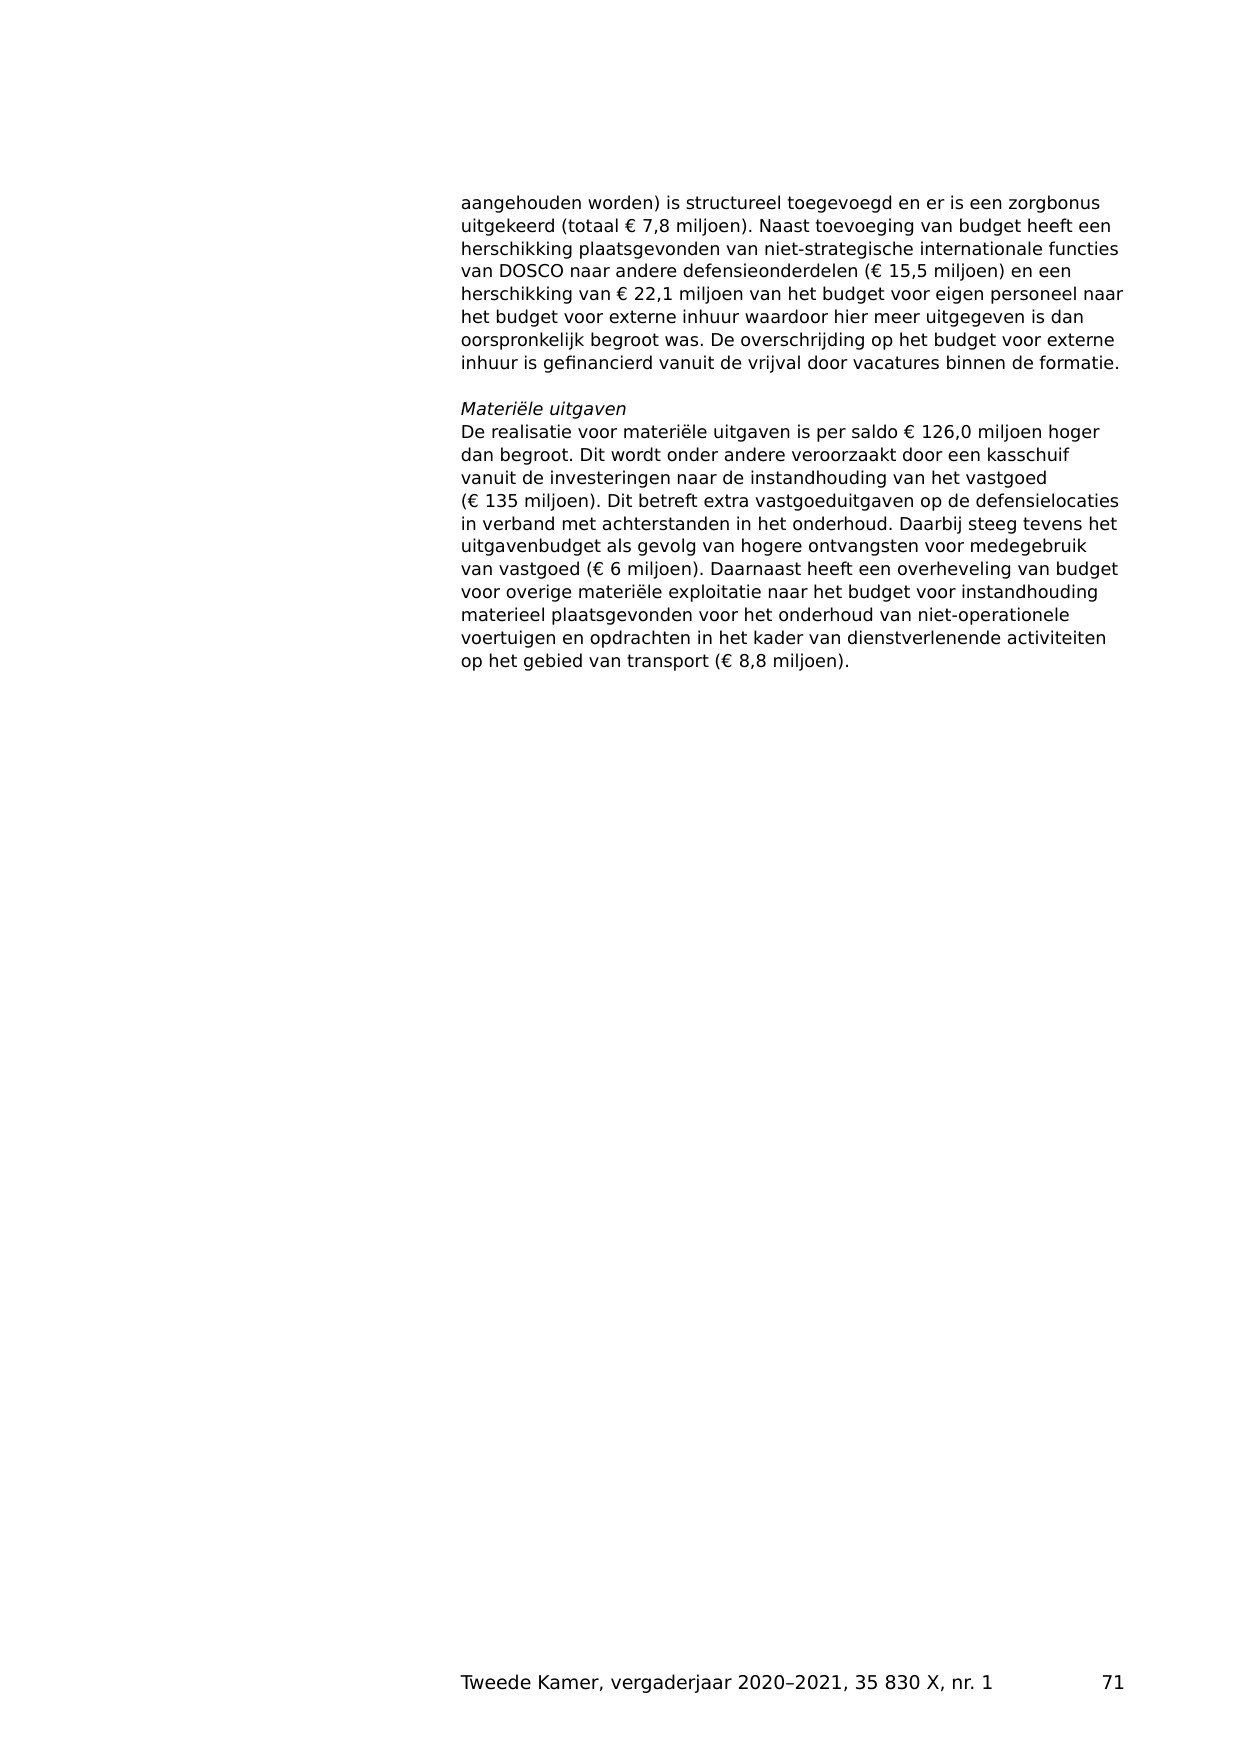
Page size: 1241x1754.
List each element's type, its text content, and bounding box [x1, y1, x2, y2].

text Materiële uitgaven De realisatie voor materiële uitgaven is per saldo € 126,0 miljoen hoger dan begroot. Dit wordt onder andere veroorzaakt door een kasschuif vanuit de investeringen naar de instandhouding van het vastgoed (€ 135 miljoen). Dit betreft extra vastgoeduitgaven op de defensielocaties in verband met achterstanden in het onderhoud. Daarbij steeg tevens het uitgavenbudget als gevolg van hogere ontvangsten voor medegebruik van vastgoed (€ 6 miljoen). Daarnaast heeft een overheveling van budget voor overige materiële exploitatie naar het budget voor instandhouding materieel plaatsgevonden voor het onderhoud van niet-operationele voertuigen en opdrachten in het kader van dienstverlenende activiteiten op het gebied van transport (€ 8,8 miljoen). [461, 397, 1125, 672]
text aangehouden worden) is structureel toegevoegd en er is een zorgbonus uitgekeerd (totaal € 7,8 miljoen). Naast toevoeging van budget heeft een herschikking plaatsgevonden van niet-strategische internationale functies van DOSCO naar andere defensieonderdelen (€ 15,5 miljoen) en een herschikking van € 22,1 miljoen van het budget voor eigen personeel naar het budget voor externe inhuur waardoor hier meer uitgegeven is dan oorspronkelijk begroot was. De overschrijding op het budget voor externe inhuur is gefinancierd vanuit de vrijval door vacatures binnen de formatie. [461, 191, 1125, 374]
